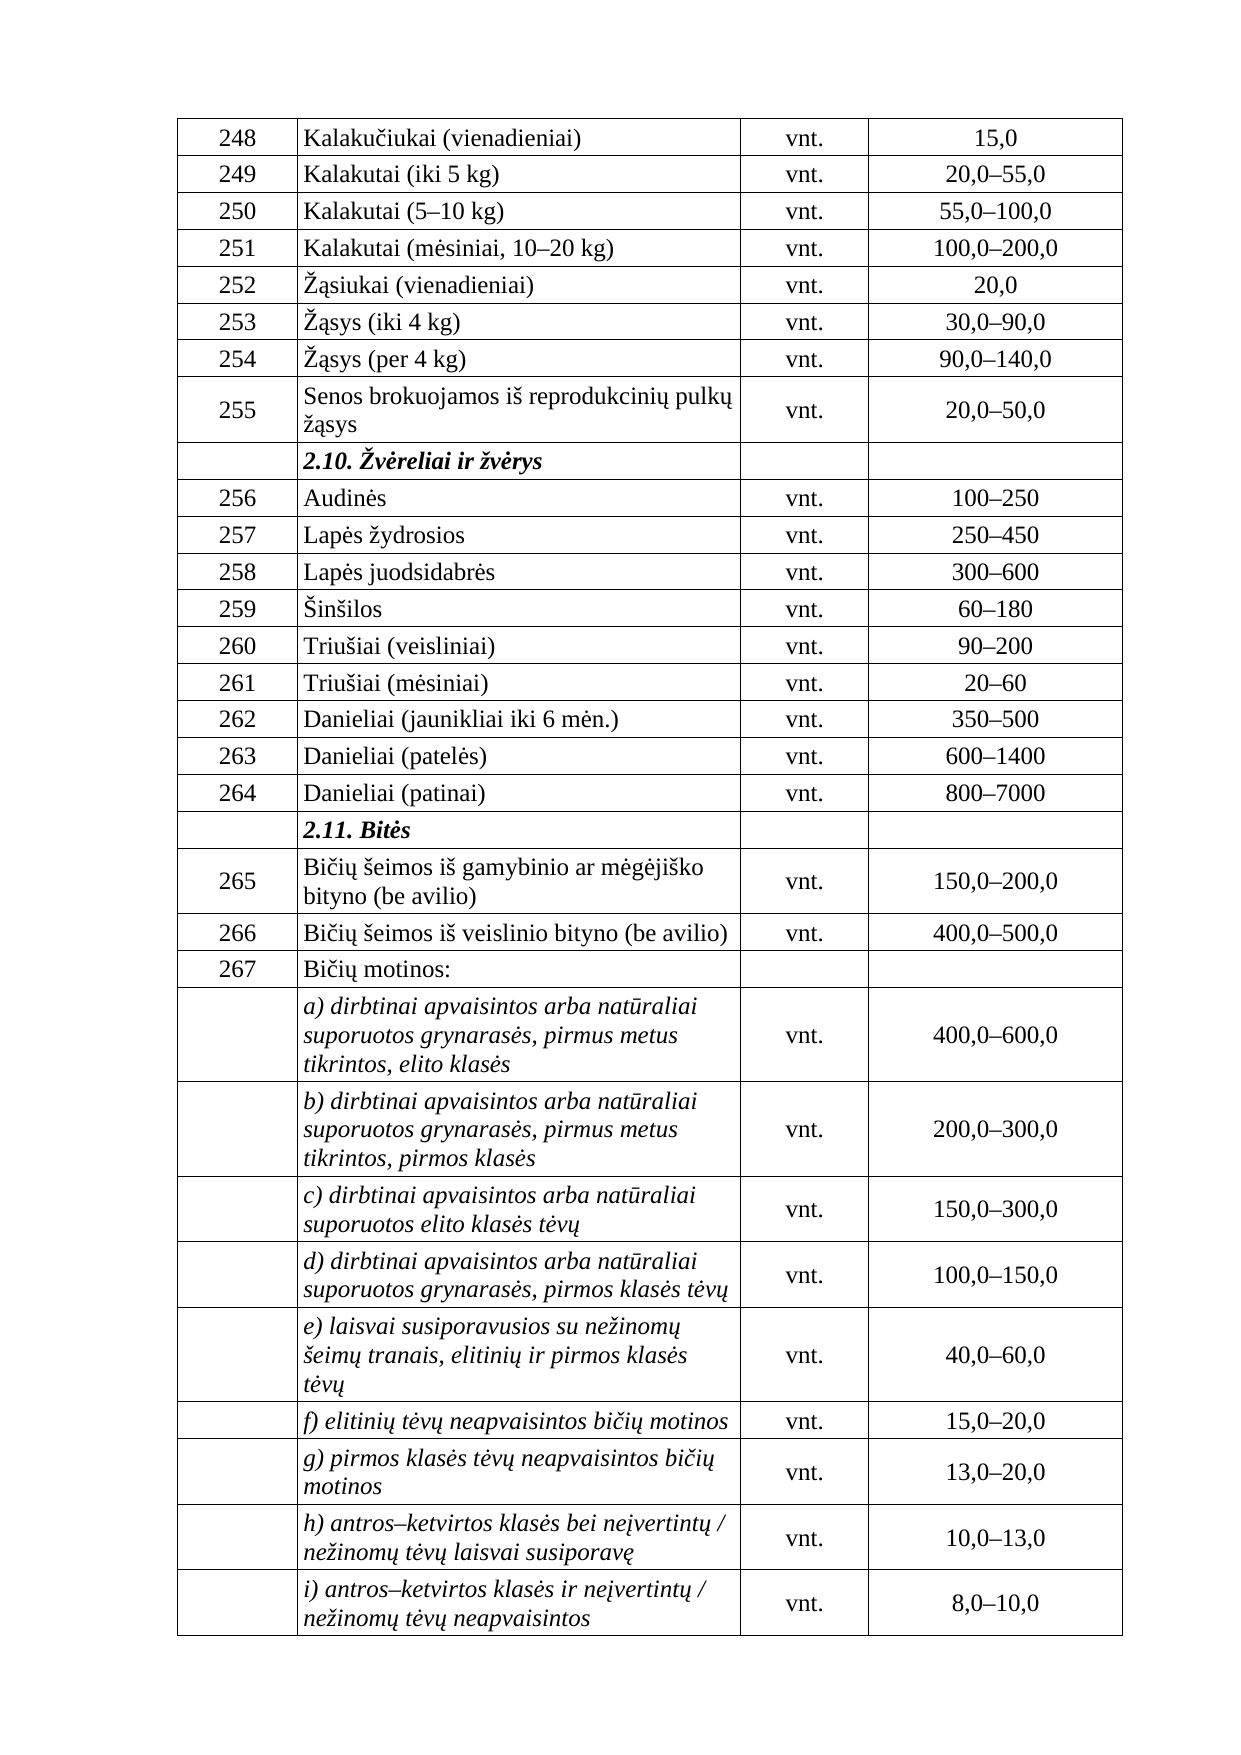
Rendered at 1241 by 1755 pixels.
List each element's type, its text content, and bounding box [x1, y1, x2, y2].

table_cell vnt. [741, 156, 868, 192]
table_cell vnt. [741, 590, 868, 626]
table_cell vnt. [741, 119, 868, 155]
table_cell [178, 1242, 297, 1307]
table_cell Bičių šeimos iš gamybinio ar mėgėjiško bityno (be avilio) [298, 849, 740, 913]
table_cell 20–60 [869, 664, 1122, 700]
table_cell [741, 951, 868, 987]
table_cell Audinės [298, 480, 740, 516]
table_cell 264 [178, 775, 297, 811]
table_cell e) laisvai susiporavusios su nežinomų šeimų tranais, elitinių ir pirmos klasės tėvų [298, 1308, 740, 1401]
table_cell vnt. [741, 193, 868, 229]
table_cell 248 [178, 119, 297, 155]
table_cell 400,0–500,0 [869, 914, 1122, 950]
table_cell vnt. [741, 775, 868, 811]
table_cell vnt. [741, 627, 868, 663]
table_cell [178, 812, 297, 847]
table_cell Kalakutai (mėsiniai, 10–20 kg) [298, 230, 740, 266]
table_cell d) dirbtinai apvaisintos arba natūraliai suporuotos grynarasės, pirmos klasės tėvų [298, 1242, 740, 1307]
table_cell 263 [178, 738, 297, 774]
table_cell vnt. [741, 1242, 868, 1307]
table_cell vnt. [741, 304, 868, 339]
table_cell 2.10. Žvėreliai ir žvėrys [298, 443, 740, 479]
table_cell g) pirmos klasės tėvų neapvaisintos bičių motinos [298, 1439, 740, 1504]
table_cell [178, 1570, 297, 1635]
table_cell vnt. [741, 230, 868, 266]
table_cell vnt. [741, 914, 868, 950]
table_cell vnt. [741, 480, 868, 516]
table_cell 251 [178, 230, 297, 266]
table_cell 15,0 [869, 119, 1122, 155]
table_cell [178, 1439, 297, 1504]
table_cell 90–200 [869, 627, 1122, 663]
table_cell 150,0–200,0 [869, 849, 1122, 913]
table_cell vnt. [741, 988, 868, 1081]
table_cell Lapės žydrosios [298, 517, 740, 552]
table_cell 300–600 [869, 554, 1122, 589]
table_cell 100,0–150,0 [869, 1242, 1122, 1307]
table_cell vnt. [741, 664, 868, 700]
table_cell 13,0–20,0 [869, 1439, 1122, 1504]
table_cell vnt. [741, 1177, 868, 1241]
table_cell [178, 1505, 297, 1569]
table_cell 200,0–300,0 [869, 1082, 1122, 1176]
table_cell 267 [178, 951, 297, 987]
table_cell [869, 812, 1122, 847]
table_cell 255 [178, 377, 297, 442]
table_cell vnt. [741, 738, 868, 774]
table_cell [178, 1402, 297, 1438]
table_cell 20,0–50,0 [869, 377, 1122, 442]
table_cell 800–7000 [869, 775, 1122, 811]
table_cell 60–180 [869, 590, 1122, 626]
table_cell vnt. [741, 340, 868, 376]
table_cell 55,0–100,0 [869, 193, 1122, 229]
table_cell 600–1400 [869, 738, 1122, 774]
table_cell Žąsys (iki 4 kg) [298, 304, 740, 339]
table_cell 15,0–20,0 [869, 1402, 1122, 1438]
table_cell Danieliai (jaunikliai iki 6 mėn.) [298, 701, 740, 737]
table_cell 250–450 [869, 517, 1122, 552]
table_cell vnt. [741, 267, 868, 302]
table_cell Kalakutai (5–10 kg) [298, 193, 740, 229]
table_cell 250 [178, 193, 297, 229]
table_cell 262 [178, 701, 297, 737]
table_cell vnt. [741, 1570, 868, 1635]
table_cell vnt. [741, 1439, 868, 1504]
table_cell Danieliai (patelės) [298, 738, 740, 774]
table_cell b) dirbtinai apvaisintos arba natūraliai suporuotos grynarasės, pirmus metus tikrintos, pirmos klasės [298, 1082, 740, 1176]
table_cell vnt. [741, 1308, 868, 1401]
table_cell Žąsys (per 4 kg) [298, 340, 740, 376]
table_cell f) elitinių tėvų neapvaisintos bičių motinos [298, 1402, 740, 1438]
table_cell 254 [178, 340, 297, 376]
table_cell 100–250 [869, 480, 1122, 516]
table_cell [178, 1082, 297, 1176]
table_cell 30,0–90,0 [869, 304, 1122, 339]
table_cell h) antros–ketvirtos klasės bei neįvertintų / nežinomų tėvų laisvai susiporavę [298, 1505, 740, 1569]
table_cell 265 [178, 849, 297, 913]
table_cell 8,0–10,0 [869, 1570, 1122, 1635]
table_cell vnt. [741, 701, 868, 737]
table_cell Bičių motinos: [298, 951, 740, 987]
table_cell 266 [178, 914, 297, 950]
table_cell 350–500 [869, 701, 1122, 737]
table_cell Lapės juodsidabrės [298, 554, 740, 589]
table_cell 150,0–300,0 [869, 1177, 1122, 1241]
table_cell vnt. [741, 377, 868, 442]
table_cell vnt. [741, 1505, 868, 1569]
table_cell 40,0–60,0 [869, 1308, 1122, 1401]
table_cell Senos brokuojamos iš reprodukcinių pulkų žąsys [298, 377, 740, 442]
table_cell 10,0–13,0 [869, 1505, 1122, 1569]
table_cell 259 [178, 590, 297, 626]
table_cell Šinšilos [298, 590, 740, 626]
table_cell 253 [178, 304, 297, 339]
table_cell i) antros–ketvirtos klasės ir neįvertintų / nežinomų tėvų neapvaisintos [298, 1570, 740, 1635]
table_cell [741, 443, 868, 479]
table_cell 260 [178, 627, 297, 663]
table_cell Kalakučiukai (vienadieniai) [298, 119, 740, 155]
table_cell Žąsiukai (vienadieniai) [298, 267, 740, 302]
table_cell vnt. [741, 849, 868, 913]
table_cell Danieliai (patinai) [298, 775, 740, 811]
table_cell 20,0–55,0 [869, 156, 1122, 192]
table_cell vnt. [741, 554, 868, 589]
table_cell 258 [178, 554, 297, 589]
table_cell vnt. [741, 1402, 868, 1438]
table_cell [869, 951, 1122, 987]
table_cell 256 [178, 480, 297, 516]
table_cell Triušiai (veisliniai) [298, 627, 740, 663]
table_cell 249 [178, 156, 297, 192]
table_cell vnt. [741, 517, 868, 552]
table_cell vnt. [741, 1082, 868, 1176]
table_cell 257 [178, 517, 297, 552]
table_cell Kalakutai (iki 5 kg) [298, 156, 740, 192]
table_cell 90,0–140,0 [869, 340, 1122, 376]
table_cell [741, 812, 868, 847]
table_cell a) dirbtinai apvaisintos arba natūraliai suporuotos grynarasės, pirmus metus tikrintos, elito klasės [298, 988, 740, 1081]
table_cell 261 [178, 664, 297, 700]
table_cell [178, 988, 297, 1081]
table_cell 252 [178, 267, 297, 302]
table_cell [869, 443, 1122, 479]
table_cell [178, 443, 297, 479]
table_cell 20,0 [869, 267, 1122, 302]
table_cell [178, 1177, 297, 1241]
table_cell 400,0–600,0 [869, 988, 1122, 1081]
table_cell 100,0–200,0 [869, 230, 1122, 266]
table_cell c) dirbtinai apvaisintos arba natūraliai suporuotos elito klasės tėvų [298, 1177, 740, 1241]
table_cell Triušiai (mėsiniai) [298, 664, 740, 700]
table_cell 2.11. Bitės [298, 812, 740, 847]
table_cell Bičių šeimos iš veislinio bityno (be avilio) [298, 914, 740, 950]
table_cell [178, 1308, 297, 1401]
